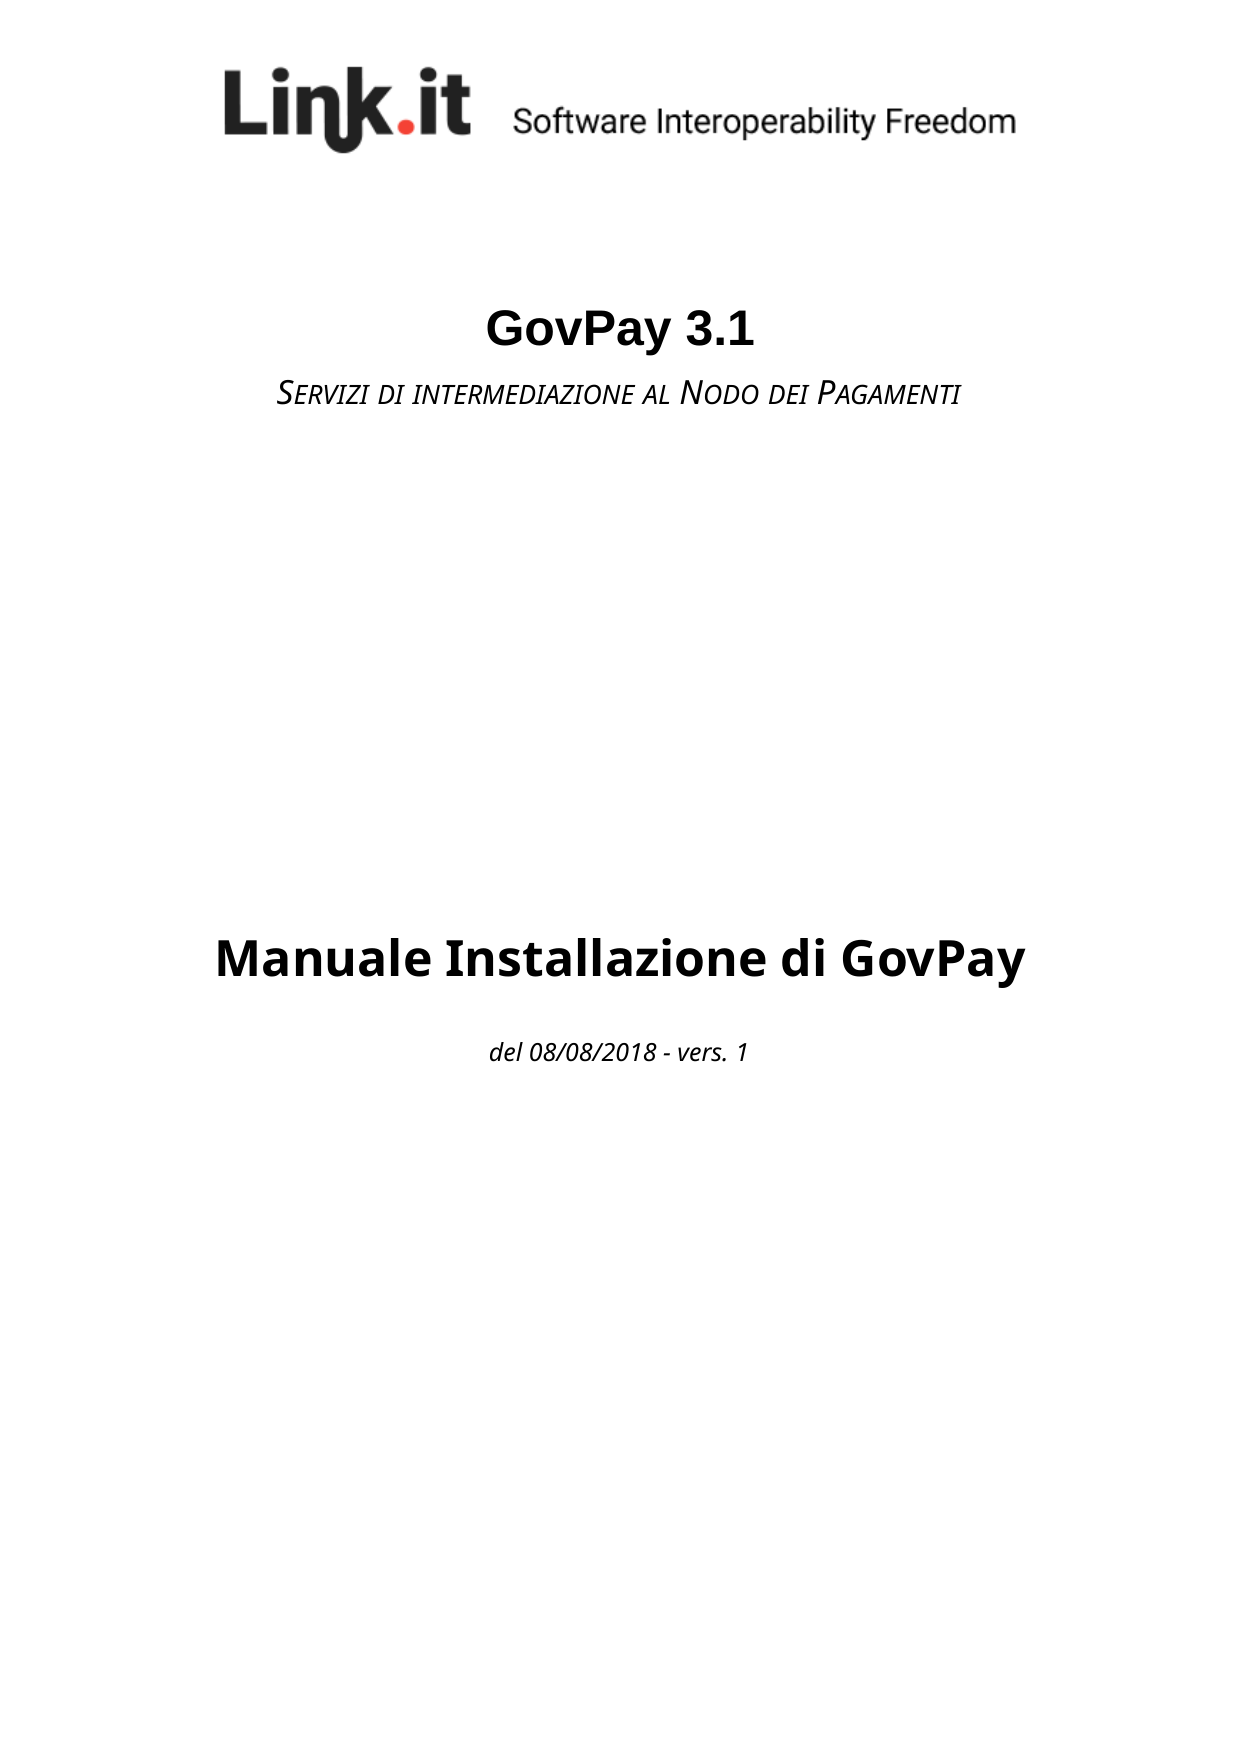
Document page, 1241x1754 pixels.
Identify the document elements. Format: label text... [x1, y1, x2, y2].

subtitle GovPay 3.1 [118, 299, 1122, 356]
picture [118, 37, 1123, 172]
text Servizi di intermediazione al Nodo dei Pagamenti [118, 369, 1122, 414]
text del 08/08/2018 - vers. 1 [118, 1035, 1122, 1069]
text Manuale Installazione di GovPay [118, 923, 1122, 991]
